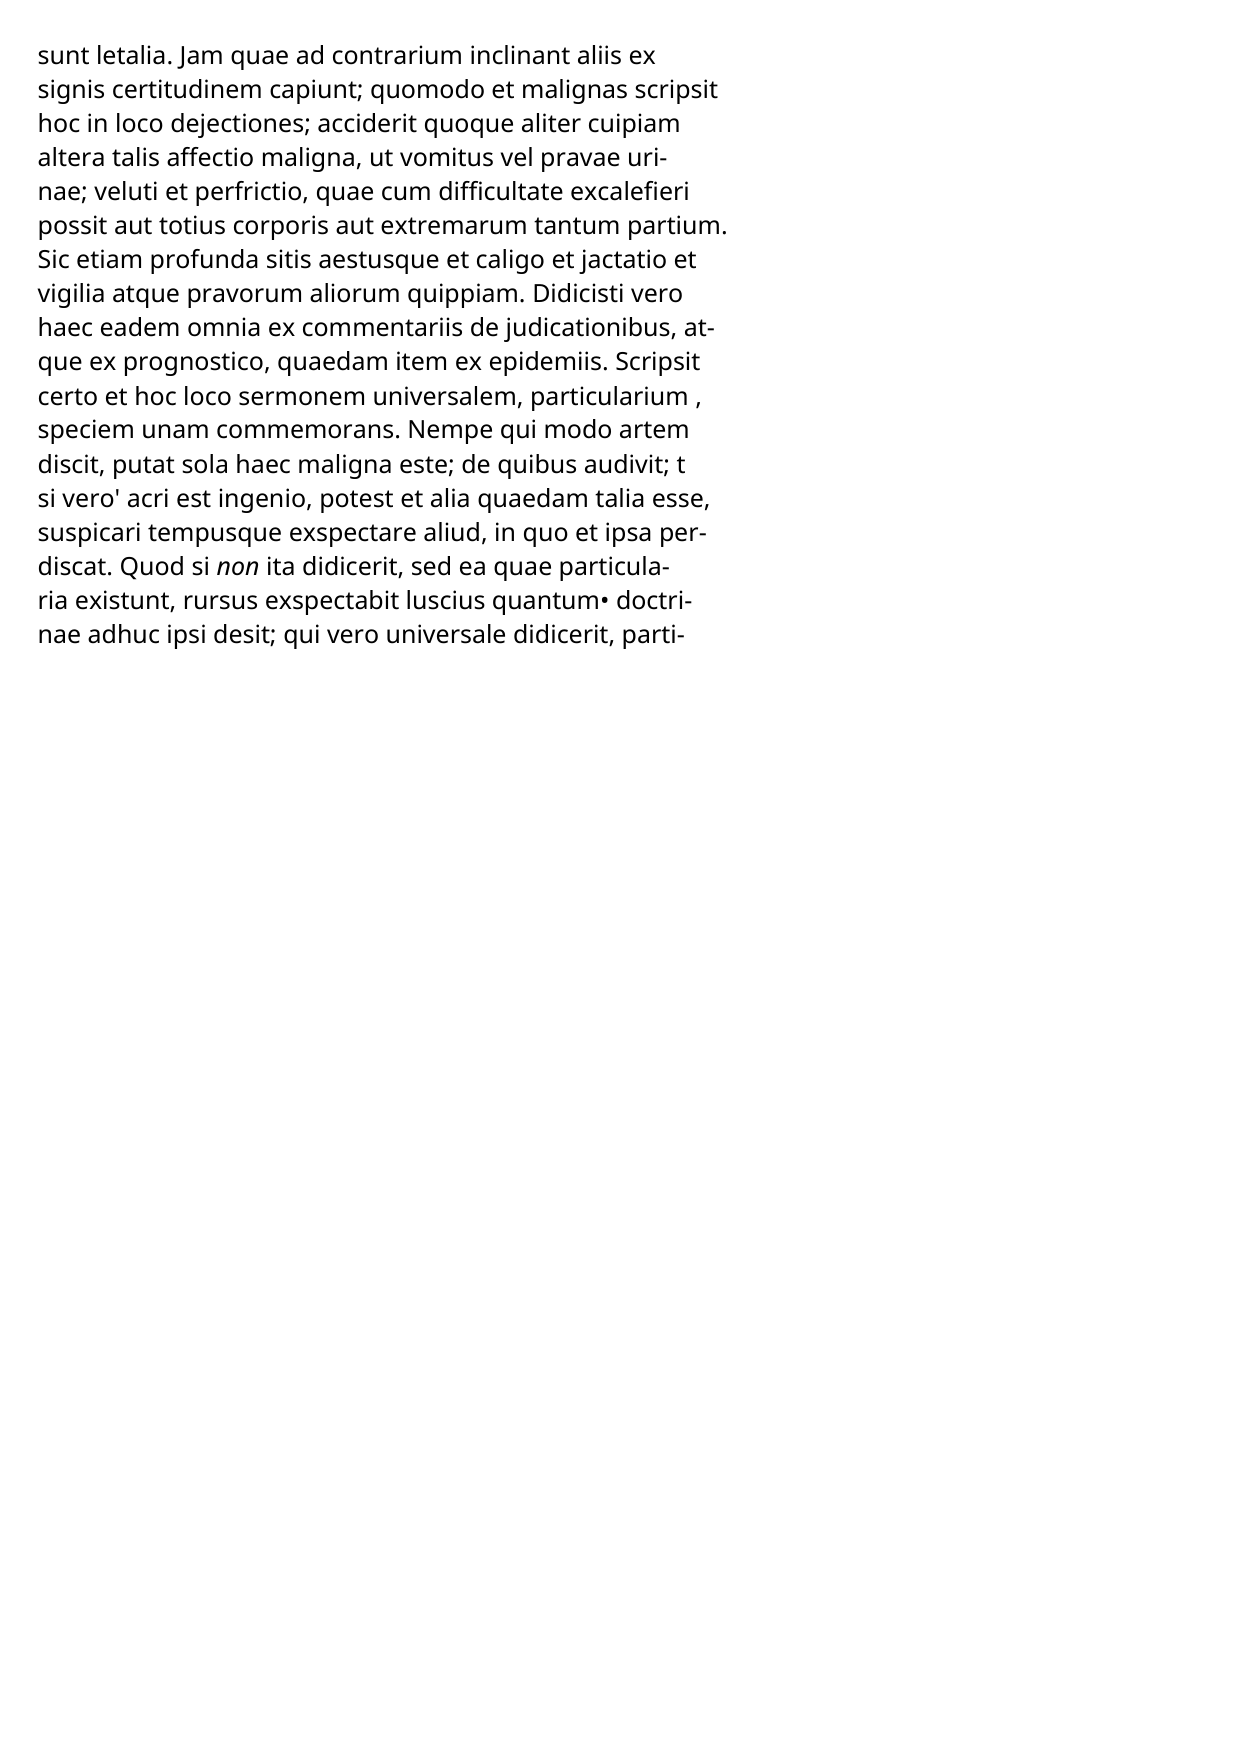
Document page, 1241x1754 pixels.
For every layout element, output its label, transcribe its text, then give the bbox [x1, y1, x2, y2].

text sunt letalia. Jam quae ad contrarium inclinant aliis ex signis certitudinem capiunt; quomodo et malignas scripsit hoc in loco dejectiones; acciderit quoque aliter cuipiam altera talis affectio maligna, ut vomitus vel pravae uri- nae; veluti et perfrictio, quae cum difficultate excalefieri possit aut totius corporis aut extremarum tantum partium. Sic etiam profunda sitis aestusque et caligo et jactatio et vigilia atque pravorum aliorum quippiam. Didicisti vero haec eadem omnia ex commentariis de judicationibus, at- que ex prognostico, quaedam item ex epidemiis. Scripsit certo et hoc loco sermonem universalem, particularium , speciem unam commemorans. Nempe qui modo artem discit, putat sola haec maligna este; de quibus audivit; t si vero' acri est ingenio, potest et alia quaedam talia esse, suspicari tempusque exspectare aliud, in quo et ipsa per- discat. Quod si non ita didicerit, sed ea quae particula- ria existunt, rursus exspectabit luscius quantum• doctri- nae adhuc ipsi desit; qui vero universale didicerit, parti- [37, 37, 1203, 651]
